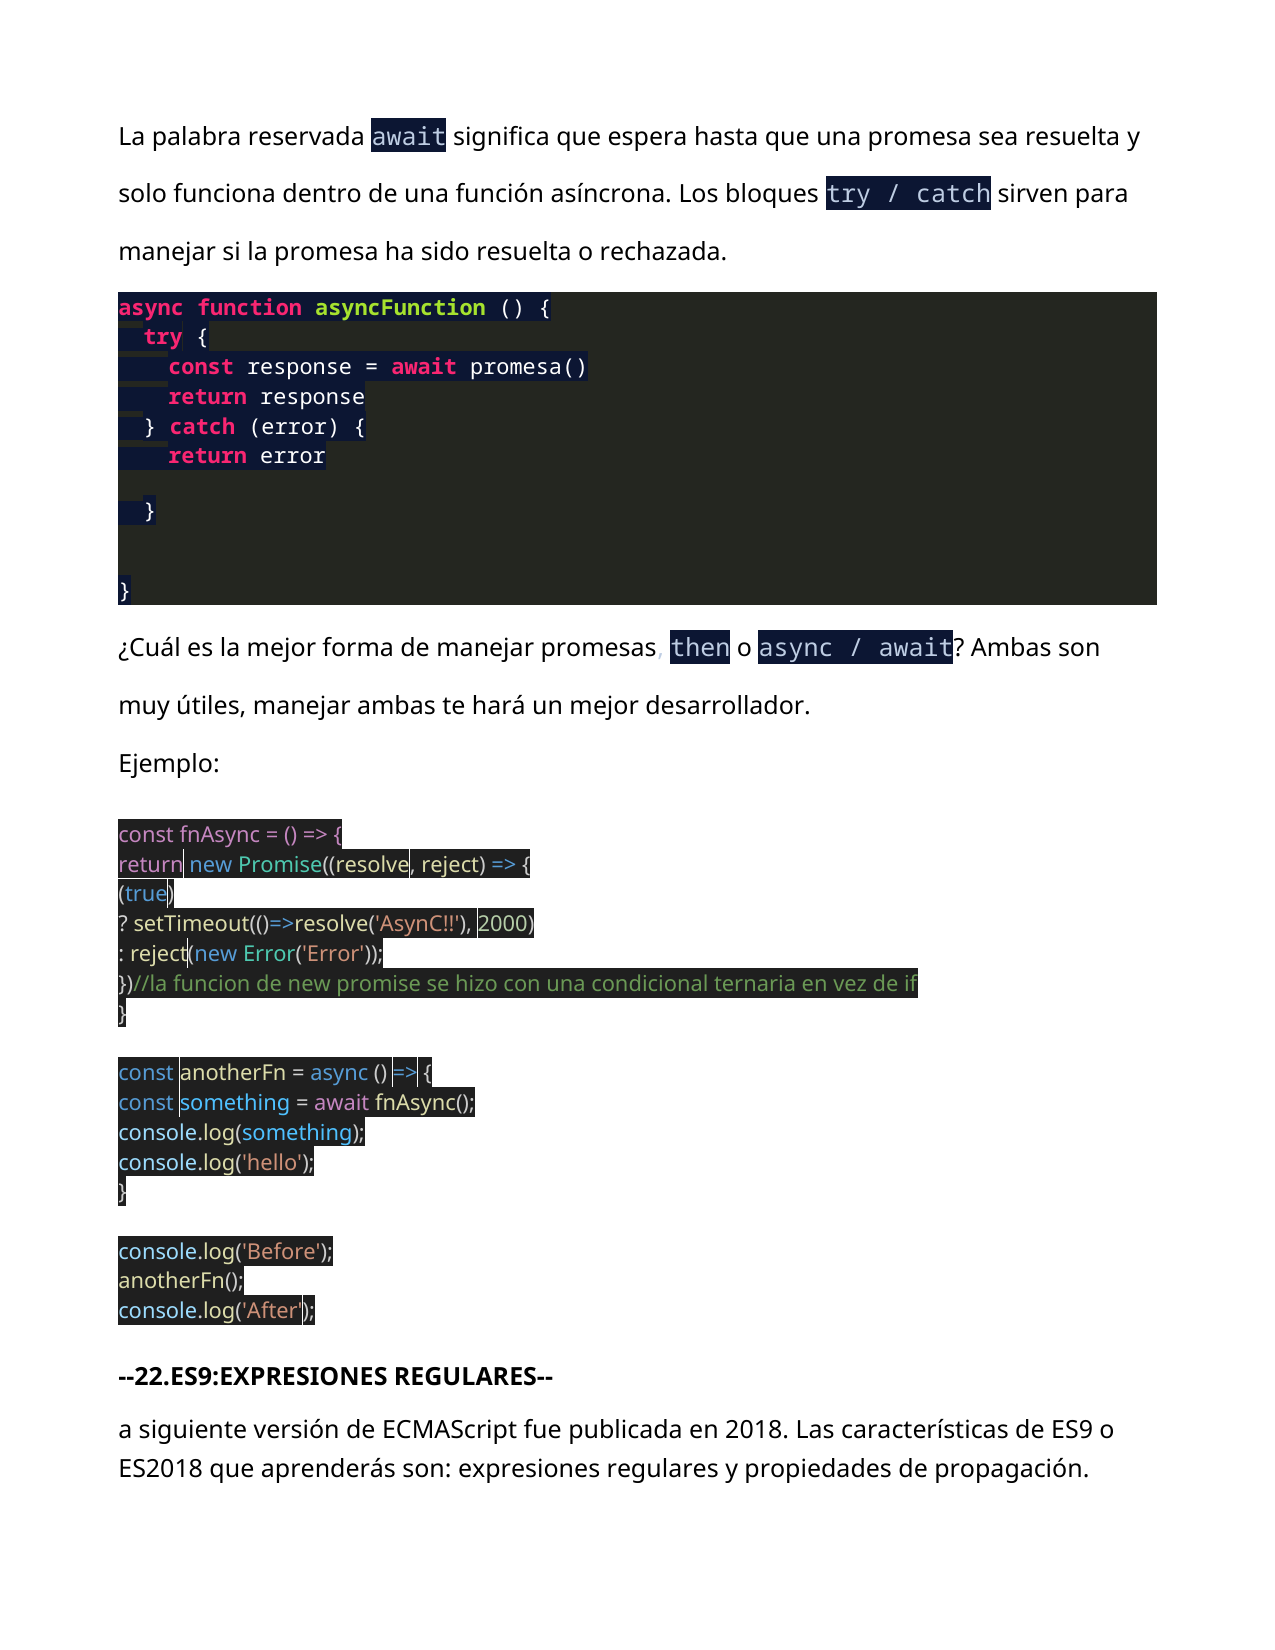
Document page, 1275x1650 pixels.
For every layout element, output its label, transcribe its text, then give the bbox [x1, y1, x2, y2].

text return error [118, 441, 1157, 470]
text console.log(something); [118, 1117, 1157, 1146]
text console.log('After'); [118, 1295, 1157, 1325]
text anotherFn(); [118, 1266, 1157, 1295]
text ? setTimeout(()=>resolve('AsynC!!'), 2000) [118, 908, 1157, 938]
text return new Promise((resolve, reject) => { [118, 849, 1157, 878]
text const something = await fnAsync(); [118, 1087, 1157, 1117]
text ¿Cuál es la mejor forma de manejar promesas, then o async / await? Ambas son muy útiles, manejar ambas te hará un mejor desarrollador. [118, 630, 1157, 722]
text const response = await promesa() [118, 351, 1157, 381]
text a siguiente versión de ECMAScript fue publicada en 2018. Las características de ES9 o ES2018 que aprenderás son: expresiones regulares y propiedades de propagación. [118, 1412, 1157, 1485]
text } [118, 998, 1157, 1027]
text console.log('hello'); [118, 1146, 1157, 1176]
text } [118, 575, 1157, 605]
text } catch (error) { [118, 411, 1157, 441]
text (true) [118, 878, 1157, 908]
text --22.ES9:EXPRESIONES REGULARES-- [118, 1358, 1157, 1392]
text })//la funcion de new promise se hizo con una condicional ternaria en vez de if [118, 968, 1157, 998]
text : reject(new Error('Error')); [118, 938, 1157, 968]
text const anotherFn = async () => { [118, 1057, 1157, 1087]
text console.log('Before'); [118, 1236, 1157, 1266]
list Ejemplo: [118, 746, 1157, 779]
text } [118, 495, 1157, 525]
text La palabra reservada await significa que espera hasta que una promesa sea resuelta y solo funciona dentro de una función asíncrona. Los bloques try / catch sirven para manejar si la promesa ha sido resuelta o rechazada. [118, 118, 1157, 268]
text async function asyncFunction () { [118, 292, 1157, 321]
text return response [118, 381, 1157, 411]
text } [118, 1176, 1157, 1206]
text const fnAsync = () => { [118, 819, 1157, 849]
text try { [118, 321, 1157, 351]
